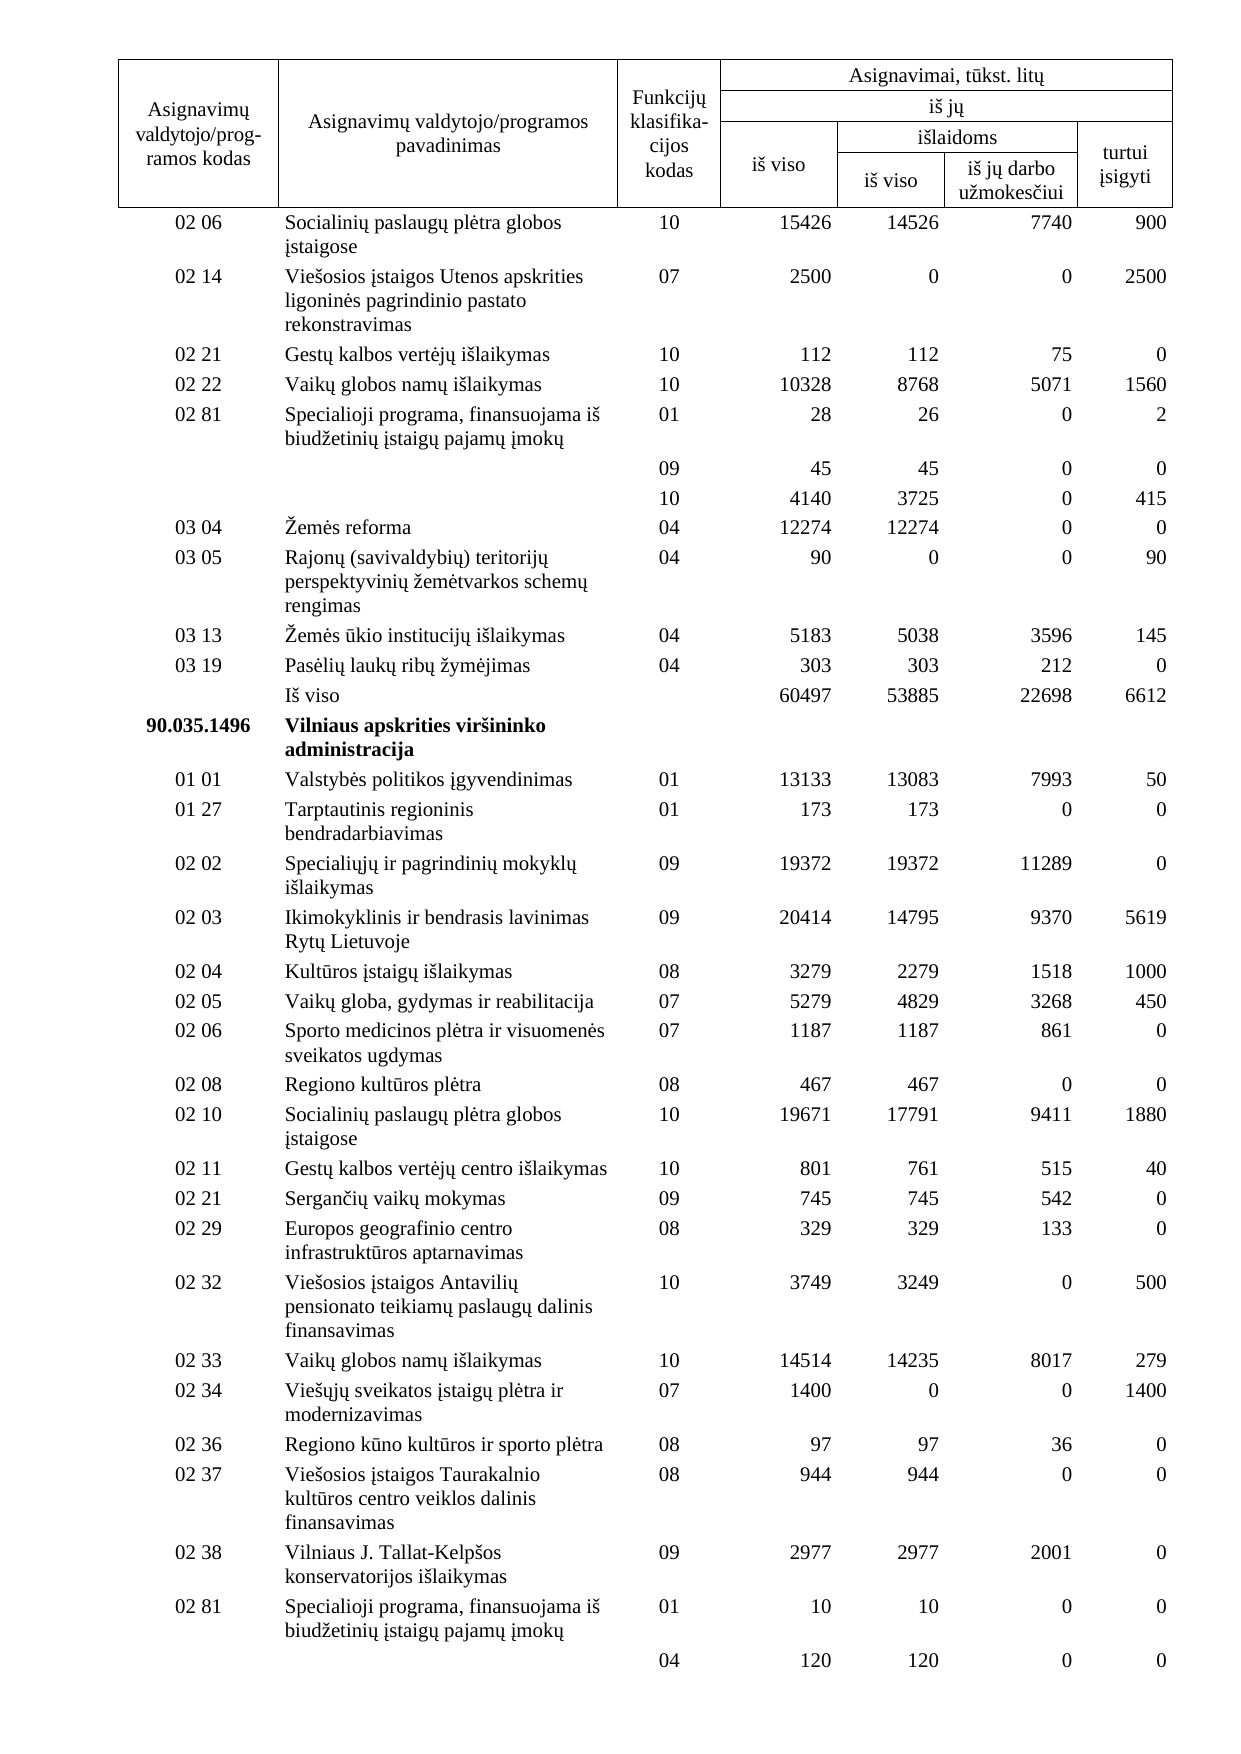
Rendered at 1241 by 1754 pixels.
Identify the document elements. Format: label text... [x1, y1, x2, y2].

table_cell 02 21 [118, 339, 278, 369]
table_header Asignavimų valdytojo/programos pavadinimas [279, 60, 617, 207]
table_cell 04 [618, 542, 720, 620]
table_cell 0 [945, 1459, 1078, 1537]
table_cell 07 [618, 261, 720, 339]
table_cell 90 [720, 542, 837, 620]
table_cell 3725 [837, 483, 944, 512]
table_cell 07 [618, 1016, 720, 1069]
table_cell 0 [1078, 1429, 1172, 1459]
table_cell 467 [720, 1070, 837, 1099]
table_cell 2500 [720, 261, 837, 339]
table_cell Rajonų (savivaldybių) teritorijų perspektyvinių žemėtvarkos schemų rengimas [279, 542, 618, 620]
table_cell Vaikų globos namų išlaikymas [279, 369, 618, 399]
table_cell Vilniaus J. Tallat-Kelpšos konservatorijos išlaikymas [279, 1537, 618, 1591]
table_cell 900 [1078, 208, 1172, 261]
table_cell 04 [618, 513, 720, 542]
table_cell 0 [945, 1645, 1078, 1675]
table_cell Viešųjų sveikatos įstaigų plėtra ir modernizavimas [279, 1375, 618, 1429]
table_cell 02 34 [118, 1375, 278, 1429]
table_cell 4140 [720, 483, 837, 512]
table_cell 0 [1078, 794, 1172, 848]
table_cell 1560 [1078, 369, 1172, 399]
table_cell [618, 710, 720, 764]
table_cell 1400 [1078, 1375, 1172, 1429]
table_cell 303 [720, 650, 837, 680]
table_cell išlaidoms [838, 122, 1077, 152]
table_cell 3279 [720, 956, 837, 986]
table_cell 01 27 [118, 794, 278, 848]
table_cell 303 [837, 650, 944, 680]
table_cell Socialinių paslaugų plėtra globos įstaigose [279, 208, 618, 261]
table_cell 40 [1078, 1153, 1172, 1183]
table_cell 26 [837, 399, 944, 453]
table_cell 10 [618, 208, 720, 261]
table_cell 8768 [837, 369, 944, 399]
table_cell 542 [945, 1183, 1078, 1213]
table_cell Socialinių paslaugų plėtra globos įstaigose [279, 1099, 618, 1153]
table_cell 02 81 [118, 1591, 278, 1645]
table_cell 1187 [720, 1016, 837, 1069]
table_cell 2001 [945, 1537, 1078, 1591]
table_cell 09 [618, 453, 720, 482]
table_cell Žemės reforma [279, 513, 618, 542]
table_cell 07 [618, 1375, 720, 1429]
table_cell 0 [945, 794, 1078, 848]
table_cell 19671 [720, 1099, 837, 1153]
table_cell 329 [720, 1213, 837, 1267]
table_cell Regiono kūno kultūros ir sporto plėtra [279, 1429, 618, 1459]
table_cell [118, 483, 278, 512]
table_cell 02 21 [118, 1183, 278, 1213]
table_cell 02 08 [118, 1070, 278, 1099]
table_cell 0 [945, 542, 1078, 620]
table_cell 03 05 [118, 542, 278, 620]
table_cell 08 [618, 1459, 720, 1537]
table_cell 12274 [837, 513, 944, 542]
table_cell 8017 [945, 1345, 1078, 1375]
table_cell 09 [618, 902, 720, 956]
table_cell 02 37 [118, 1459, 278, 1537]
table_cell 0 [945, 261, 1078, 339]
table_cell 1400 [720, 1375, 837, 1429]
table_cell 90 [1078, 542, 1172, 620]
table_cell 97 [837, 1429, 944, 1459]
table_cell Vilniaus apskrities viršininko administracija [279, 710, 618, 764]
table_cell 13083 [837, 764, 944, 794]
table_cell [279, 453, 618, 482]
table_cell Viešosios įstaigos Utenos apskrities ligoninės pagrindinio pastato rekonstravimas [279, 261, 618, 339]
table_cell 75 [945, 339, 1078, 369]
table_cell 3749 [720, 1267, 837, 1345]
table_cell 14526 [837, 208, 944, 261]
table_cell 02 04 [118, 956, 278, 986]
table_cell 12274 [720, 513, 837, 542]
table_cell 133 [945, 1213, 1078, 1267]
table_cell 02 03 [118, 902, 278, 956]
table_cell 01 01 [118, 764, 278, 794]
table_cell 02 81 [118, 399, 278, 453]
table_cell 02 11 [118, 1153, 278, 1183]
table_cell 515 [945, 1153, 1078, 1183]
table_cell Valstybės politikos įgyvendinimas [279, 764, 618, 794]
table_cell 9411 [945, 1099, 1078, 1153]
table_cell 0 [1078, 1213, 1172, 1267]
table_cell 09 [618, 848, 720, 902]
table_cell Viešosios įstaigos Antavilių pensionato teikiamų paslaugų dalinis finansavimas [279, 1267, 618, 1345]
table_cell 10 [618, 1153, 720, 1183]
table_cell Pasėlių laukų ribų žymėjimas [279, 650, 618, 680]
table_cell 861 [945, 1016, 1078, 1069]
table_cell Regiono kultūros plėtra [279, 1070, 618, 1099]
table_cell [618, 680, 720, 710]
table_cell 03 19 [118, 650, 278, 680]
table_cell 10 [837, 1591, 944, 1645]
table_cell 17791 [837, 1099, 944, 1153]
table_cell 2 [1078, 399, 1172, 453]
table_cell 745 [720, 1183, 837, 1213]
table_cell 08 [618, 1213, 720, 1267]
table_cell 07 [618, 986, 720, 1016]
table_cell 1880 [1078, 1099, 1172, 1153]
table_cell Specialioji programa, finansuojama iš biudžetinių įstaigų pajamų įmokų [279, 399, 618, 453]
table_cell 10 [720, 1591, 837, 1645]
table_cell 01 [618, 794, 720, 848]
table_cell 19372 [837, 848, 944, 902]
table_cell 212 [945, 650, 1078, 680]
table_cell 10 [618, 1345, 720, 1375]
table_cell 08 [618, 956, 720, 986]
table_cell Europos geografinio centro infrastruktūros aptarnavimas [279, 1213, 618, 1267]
table_cell Specialiųjų ir pagrindinių mokyklų išlaikymas [279, 848, 618, 902]
table_cell 329 [837, 1213, 944, 1267]
table_cell 90.035.1496 [118, 710, 278, 764]
table_cell 14514 [720, 1345, 837, 1375]
table_cell [118, 453, 278, 482]
table_header Funkcijų klasifika-cijos kodas [618, 60, 720, 207]
table_cell 279 [1078, 1345, 1172, 1375]
table_cell 0 [837, 261, 944, 339]
table_cell 01 [618, 764, 720, 794]
table_cell 03 04 [118, 513, 278, 542]
table_cell Sporto medicinos plėtra ir visuomenės sveikatos ugdymas [279, 1016, 618, 1069]
table_cell 19372 [720, 848, 837, 902]
table_cell 02 06 [118, 1016, 278, 1069]
table_cell 0 [1078, 1591, 1172, 1645]
table_cell [118, 680, 278, 710]
table_cell 2279 [837, 956, 944, 986]
table_cell 28 [720, 399, 837, 453]
table_cell 02 02 [118, 848, 278, 902]
table_cell 0 [945, 1267, 1078, 1345]
table_cell 761 [837, 1153, 944, 1183]
table_cell Tarptautinis regioninis bendradarbiavimas [279, 794, 618, 848]
table_cell 4829 [837, 986, 944, 1016]
table_cell 13133 [720, 764, 837, 794]
table_cell 745 [837, 1183, 944, 1213]
table_cell turtui įsigyti [1078, 122, 1172, 207]
table_cell 3596 [945, 620, 1078, 650]
table_cell 08 [618, 1429, 720, 1459]
table_cell Gestų kalbos vertėjų išlaikymas [279, 339, 618, 369]
table_cell 0 [1078, 339, 1172, 369]
table_cell 10 [618, 339, 720, 369]
table_cell 1518 [945, 956, 1078, 986]
table_cell 801 [720, 1153, 837, 1183]
table_cell iš viso [721, 122, 837, 207]
table_cell [118, 1645, 278, 1675]
table_cell 02 22 [118, 369, 278, 399]
table_cell Iš viso [279, 680, 618, 710]
table_cell 0 [1078, 1537, 1172, 1591]
table_cell 0 [945, 513, 1078, 542]
table_cell [279, 1645, 618, 1675]
table_cell 0 [1078, 1459, 1172, 1537]
table_cell 10 [618, 1099, 720, 1153]
table_cell [720, 710, 837, 764]
table_cell 7993 [945, 764, 1078, 794]
table_cell Viešosios įstaigos Taurakalnio kultūros centro veiklos dalinis finansavimas [279, 1459, 618, 1537]
table_cell 14795 [837, 902, 944, 956]
table_cell 02 29 [118, 1213, 278, 1267]
table_header Asignavimų valdytojo/prog-ramos kodas [119, 60, 278, 207]
table_cell 97 [720, 1429, 837, 1459]
table_cell Gestų kalbos vertėjų centro išlaikymas [279, 1153, 618, 1183]
table_cell [945, 710, 1078, 764]
table_cell 02 36 [118, 1429, 278, 1459]
table_cell 9370 [945, 902, 1078, 956]
table_cell [279, 483, 618, 512]
table_cell 415 [1078, 483, 1172, 512]
table_cell 0 [945, 453, 1078, 482]
table_cell 22698 [945, 680, 1078, 710]
table_cell 02 38 [118, 1537, 278, 1591]
table_cell 03 13 [118, 620, 278, 650]
table_cell 02 33 [118, 1345, 278, 1375]
table_cell 02 32 [118, 1267, 278, 1345]
table_header Asignavimai, tūkst. litų [721, 60, 1172, 90]
table_cell 15426 [720, 208, 837, 261]
table_cell 20414 [720, 902, 837, 956]
table_cell 0 [945, 483, 1078, 512]
table_cell 0 [945, 1591, 1078, 1645]
table_cell 04 [618, 650, 720, 680]
table_cell 53885 [837, 680, 944, 710]
table_cell 944 [837, 1459, 944, 1537]
table_cell [1078, 710, 1172, 764]
table_cell 1187 [837, 1016, 944, 1069]
table_cell 145 [1078, 620, 1172, 650]
table_cell 09 [618, 1537, 720, 1591]
table_cell 0 [945, 1070, 1078, 1099]
table_cell 3249 [837, 1267, 944, 1345]
table_cell 01 [618, 1591, 720, 1645]
table_cell 01 [618, 399, 720, 453]
table_cell 14235 [837, 1345, 944, 1375]
table_cell 0 [945, 399, 1078, 453]
table_cell 0 [945, 1375, 1078, 1429]
table_cell 09 [618, 1183, 720, 1213]
table_cell 36 [945, 1429, 1078, 1459]
table_cell 120 [720, 1645, 837, 1675]
table_cell 11289 [945, 848, 1078, 902]
table_cell 02 14 [118, 261, 278, 339]
table_cell 944 [720, 1459, 837, 1537]
table_cell 467 [837, 1070, 944, 1099]
table_cell 10 [618, 1267, 720, 1345]
table_cell 02 05 [118, 986, 278, 1016]
table_cell 450 [1078, 986, 1172, 1016]
table_cell 02 10 [118, 1099, 278, 1153]
table_cell 10328 [720, 369, 837, 399]
table_cell Vaikų globa, gydymas ir reabilitacija [279, 986, 618, 1016]
table_cell 5038 [837, 620, 944, 650]
table_cell 5183 [720, 620, 837, 650]
table_cell 0 [837, 542, 944, 620]
table_cell 2977 [720, 1537, 837, 1591]
table_cell 0 [1078, 453, 1172, 482]
table_cell 60497 [720, 680, 837, 710]
table_cell 173 [837, 794, 944, 848]
table_cell 08 [618, 1070, 720, 1099]
table_cell 173 [720, 794, 837, 848]
table_cell 0 [1078, 650, 1172, 680]
table_cell 3268 [945, 986, 1078, 1016]
table_cell iš jų darbo užmokesčiui [945, 153, 1077, 207]
table_cell 5619 [1078, 902, 1172, 956]
table_cell Specialioji programa, finansuojama iš biudžetinių įstaigų pajamų įmokų [279, 1591, 618, 1645]
table_cell 04 [618, 620, 720, 650]
table_cell iš viso [838, 153, 944, 207]
table_cell Ikimokyklinis ir bendrasis lavinimas Rytų Lietuvoje [279, 902, 618, 956]
table_cell 0 [837, 1375, 944, 1429]
table_cell iš jų [721, 91, 1172, 121]
table_cell 2977 [837, 1537, 944, 1591]
table_cell 0 [1078, 513, 1172, 542]
table_cell 10 [618, 483, 720, 512]
table_cell 02 06 [118, 208, 278, 261]
table_cell 0 [1078, 1070, 1172, 1099]
table_cell 112 [720, 339, 837, 369]
table_cell Sergančių vaikų mokymas [279, 1183, 618, 1213]
table_cell 6612 [1078, 680, 1172, 710]
table_cell 5071 [945, 369, 1078, 399]
table_cell 5279 [720, 986, 837, 1016]
table_cell 04 [618, 1645, 720, 1675]
table_cell Kultūros įstaigų išlaikymas [279, 956, 618, 986]
table_cell 0 [1078, 1016, 1172, 1069]
table_cell 2500 [1078, 261, 1172, 339]
table_cell Žemės ūkio institucijų išlaikymas [279, 620, 618, 650]
table_cell 0 [1078, 848, 1172, 902]
table_cell 50 [1078, 764, 1172, 794]
table_cell 10 [618, 369, 720, 399]
table_cell 120 [837, 1645, 944, 1675]
table_cell [837, 710, 944, 764]
table_cell 112 [837, 339, 944, 369]
table_cell 1000 [1078, 956, 1172, 986]
table_cell 0 [1078, 1645, 1172, 1675]
table_cell 45 [837, 453, 944, 482]
table_cell Vaikų globos namų išlaikymas [279, 1345, 618, 1375]
table_cell 7740 [945, 208, 1078, 261]
table_cell 0 [1078, 1183, 1172, 1213]
table_cell 45 [720, 453, 837, 482]
table_cell 500 [1078, 1267, 1172, 1345]
